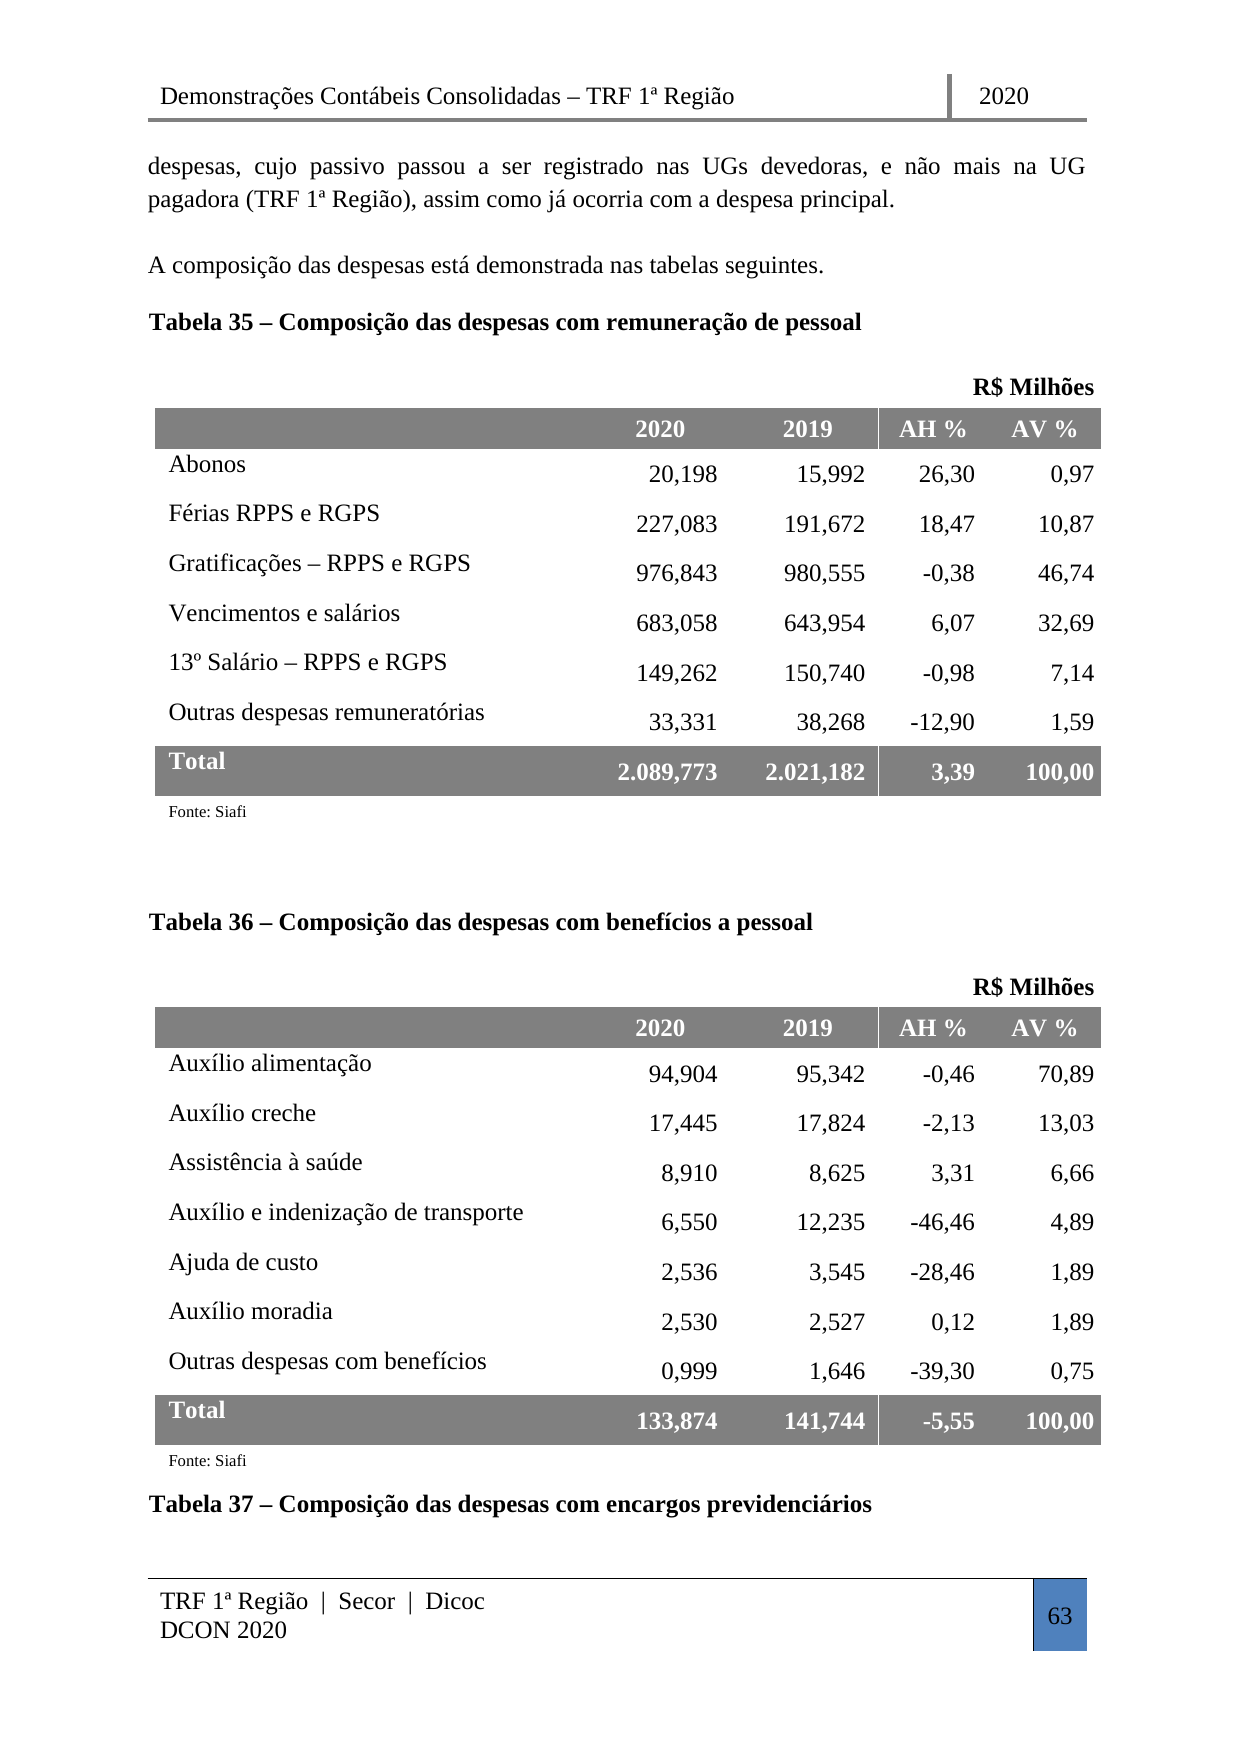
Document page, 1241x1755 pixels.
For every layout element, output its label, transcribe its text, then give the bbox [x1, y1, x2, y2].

table_cell 150,740 [731, 647, 878, 697]
table_cell 2,527 [731, 1296, 878, 1346]
table_cell 13,03 [982, 1098, 1101, 1147]
table_cell AV % [982, 1007, 1101, 1048]
table_cell -5,55 [879, 1395, 982, 1445]
table_cell Total [155, 746, 583, 796]
table_cell Outras despesas com benefícios [155, 1346, 583, 1395]
table_cell 2,530 [583, 1296, 731, 1346]
table_cell 6,550 [583, 1197, 731, 1247]
table_cell 141,744 [731, 1395, 878, 1445]
table_cell Fonte: Siafi [155, 796, 878, 837]
table_cell 1,89 [982, 1247, 1101, 1296]
table_cell 70,89 [982, 1048, 1101, 1098]
table_cell 12,235 [731, 1197, 878, 1247]
table_header R$ Milhões [155, 966, 1101, 1007]
table_cell 95,342 [731, 1048, 878, 1098]
table_cell 2020 [583, 408, 731, 449]
table_cell -46,46 [879, 1197, 982, 1247]
table_cell 18,47 [879, 499, 982, 548]
table_cell 6,07 [879, 598, 982, 647]
table_cell 8,625 [731, 1148, 878, 1197]
table_cell -2,13 [879, 1098, 982, 1147]
table_cell AV % [982, 408, 1101, 449]
table_cell 2019 [731, 408, 878, 449]
table_cell -28,46 [879, 1247, 982, 1296]
table_cell 191,672 [731, 499, 878, 548]
table_cell Outras despesas remuneratórias [155, 697, 583, 746]
table_cell -12,90 [879, 697, 982, 746]
table_cell 4,89 [982, 1197, 1101, 1247]
table_cell 6,66 [982, 1148, 1101, 1197]
table_cell [879, 1445, 982, 1486]
table_cell -0,38 [879, 548, 982, 598]
text despesas, cujo passivo passou a ser registrado nas UGs devedoras, e não mais na UG pagadora (TRF 1ª Região), assim como já ocorria com a despesa principal. [148, 151, 1087, 213]
table_cell Vencimentos e salários [155, 598, 583, 647]
table_cell 46,74 [982, 548, 1101, 598]
table_cell [155, 408, 583, 449]
table_cell 149,262 [583, 647, 731, 697]
table_cell Ajuda de custo [155, 1247, 583, 1296]
table_cell Gratificações – RPPS e RGPS [155, 548, 583, 598]
table_cell 17,824 [731, 1098, 878, 1147]
table_cell 10,87 [982, 499, 1101, 548]
table_cell 2019 [731, 1007, 878, 1048]
table_cell 0,12 [879, 1296, 982, 1346]
table_cell 32,69 [982, 598, 1101, 647]
text Tabela 35 – Composição das despesas com remuneração de pessoal [149, 305, 1086, 338]
table_cell Fonte: Siafi [155, 1445, 878, 1486]
table_cell Auxílio creche [155, 1098, 583, 1147]
table_cell Auxílio e indenização de transporte [155, 1197, 583, 1247]
text Tabela 36 – Composição das despesas com benefícios a pessoal [149, 905, 1086, 938]
table_cell 133,874 [583, 1395, 731, 1445]
table_header R$ Milhões [155, 366, 1101, 407]
table_cell 94,904 [583, 1048, 731, 1098]
table_cell 26,30 [879, 449, 982, 498]
table_cell Assistência à saúde [155, 1148, 583, 1197]
text Tabela 37 – Composição das despesas com encargos previdenciários [149, 1487, 1086, 1520]
table_cell 3,31 [879, 1148, 982, 1197]
table_cell 683,058 [583, 598, 731, 647]
table_cell 20,198 [583, 449, 731, 498]
table_cell Auxílio moradia [155, 1296, 583, 1346]
table_cell 15,992 [731, 449, 878, 498]
table_cell AH % [879, 408, 982, 449]
table_cell 2,536 [583, 1247, 731, 1296]
table_cell 643,954 [731, 598, 878, 647]
table_cell Total [155, 1395, 583, 1445]
table_cell 3,545 [731, 1247, 878, 1296]
table_cell [982, 796, 1101, 837]
table_cell AH % [879, 1007, 982, 1048]
table_cell 33,331 [583, 697, 731, 746]
table_cell 1,59 [982, 697, 1101, 746]
table_cell -0,46 [879, 1048, 982, 1098]
table_cell 3,39 [879, 746, 982, 796]
table_cell 980,555 [731, 548, 878, 598]
table_cell 17,445 [583, 1098, 731, 1147]
table_cell 1,89 [982, 1296, 1101, 1346]
table_cell Auxílio alimentação [155, 1048, 583, 1098]
table_cell 976,843 [583, 548, 731, 598]
table_cell 1,646 [731, 1346, 878, 1395]
table_cell 7,14 [982, 647, 1101, 697]
table_cell Férias RPPS e RGPS [155, 499, 583, 548]
table_cell 38,268 [731, 697, 878, 746]
table_cell [879, 796, 982, 837]
table_cell Abonos [155, 449, 583, 498]
table_cell 0,75 [982, 1346, 1101, 1395]
table_cell [982, 1445, 1101, 1486]
text A composição das despesas está demonstrada nas tabelas seguintes. [148, 250, 1087, 279]
table_cell [155, 1007, 583, 1048]
table_cell 227,083 [583, 499, 731, 548]
table_cell -0,98 [879, 647, 982, 697]
table_cell 100,00 [982, 1395, 1101, 1445]
table_cell 2020 [583, 1007, 731, 1048]
table_cell 2.021,182 [731, 746, 878, 796]
table_cell -39,30 [879, 1346, 982, 1395]
table_cell 13º Salário – RPPS e RGPS [155, 647, 583, 697]
table_cell 100,00 [982, 746, 1101, 796]
table_cell 8,910 [583, 1148, 731, 1197]
table_cell 0,999 [583, 1346, 731, 1395]
table_cell 0,97 [982, 449, 1101, 498]
table_cell 2.089,773 [583, 746, 731, 796]
